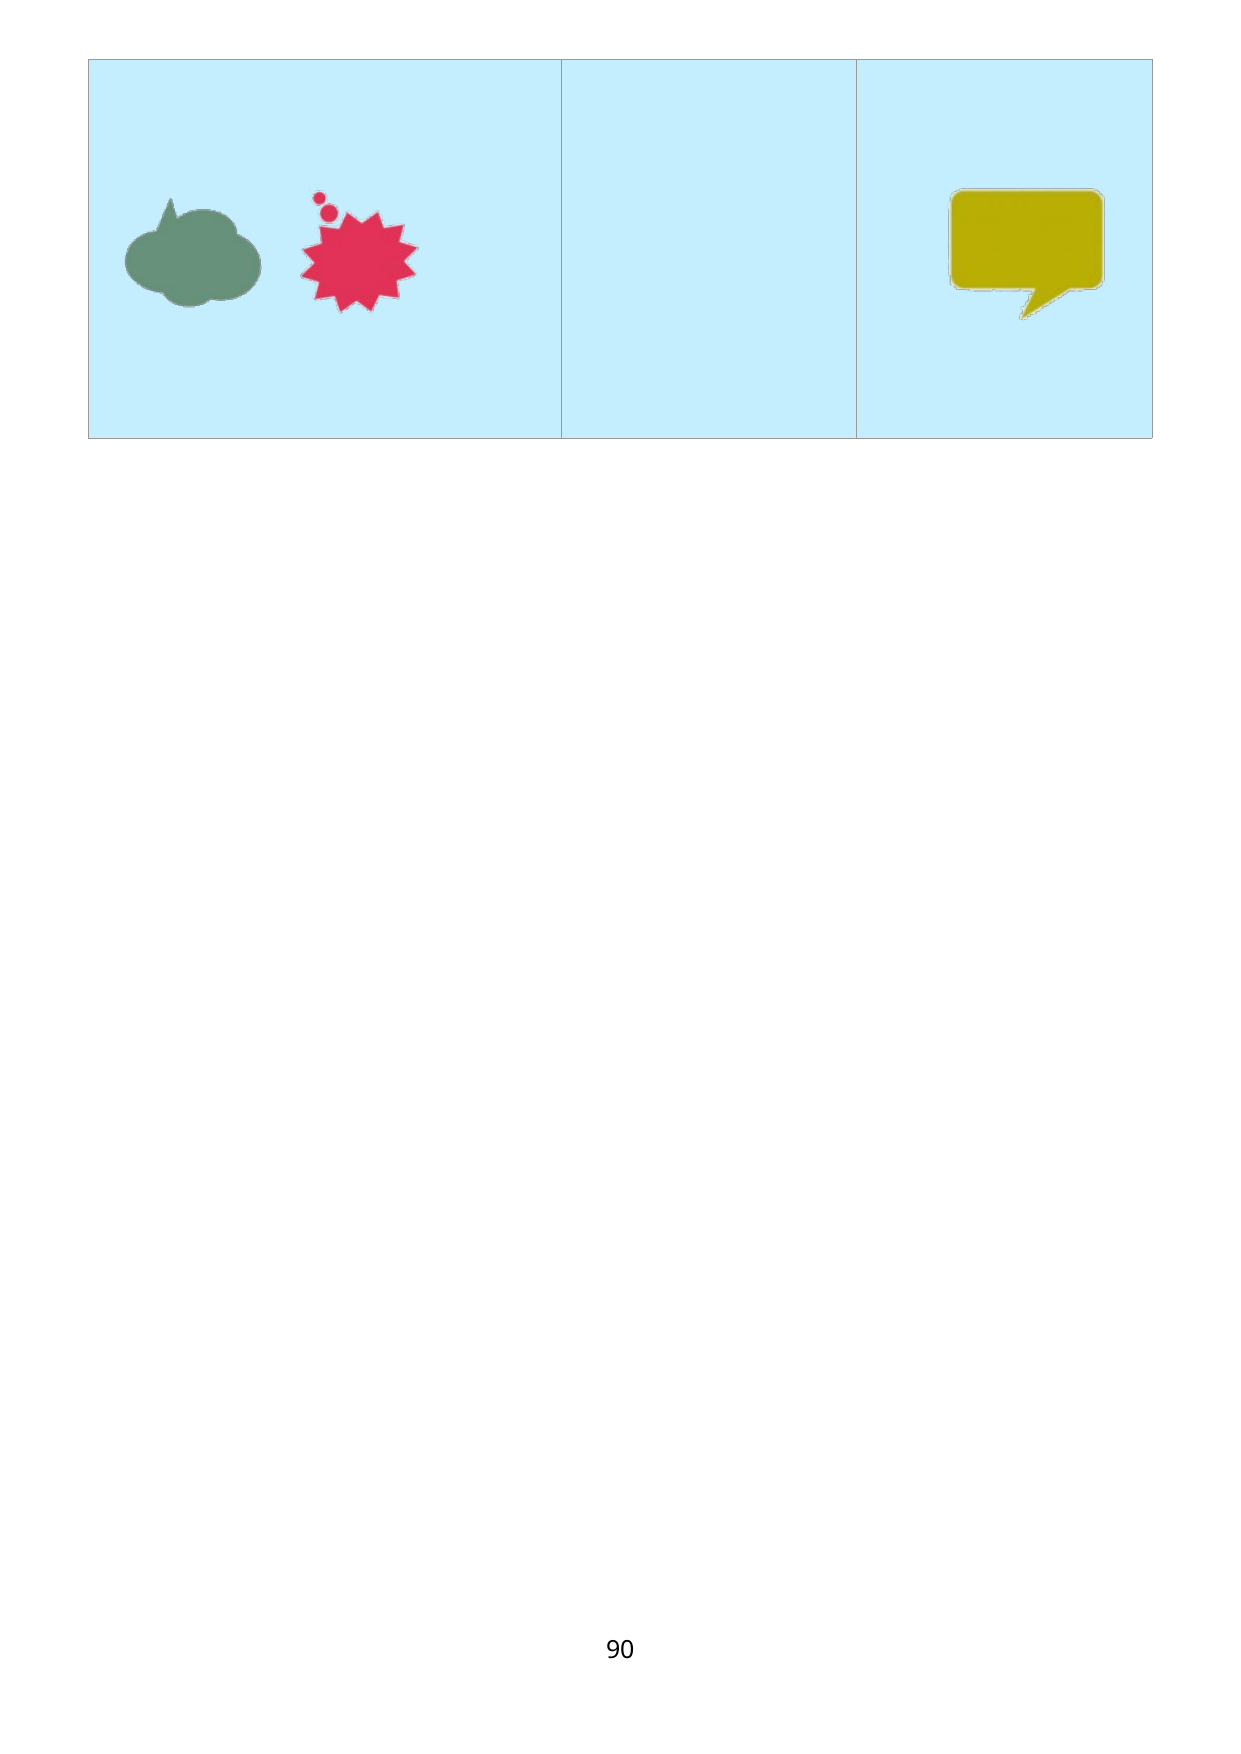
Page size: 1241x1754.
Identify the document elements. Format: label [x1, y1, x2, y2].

table_cell [562, 60, 856, 438]
table_cell [89, 60, 561, 438]
picture [114, 167, 431, 326]
table_cell [857, 60, 1152, 438]
picture [930, 173, 1136, 326]
